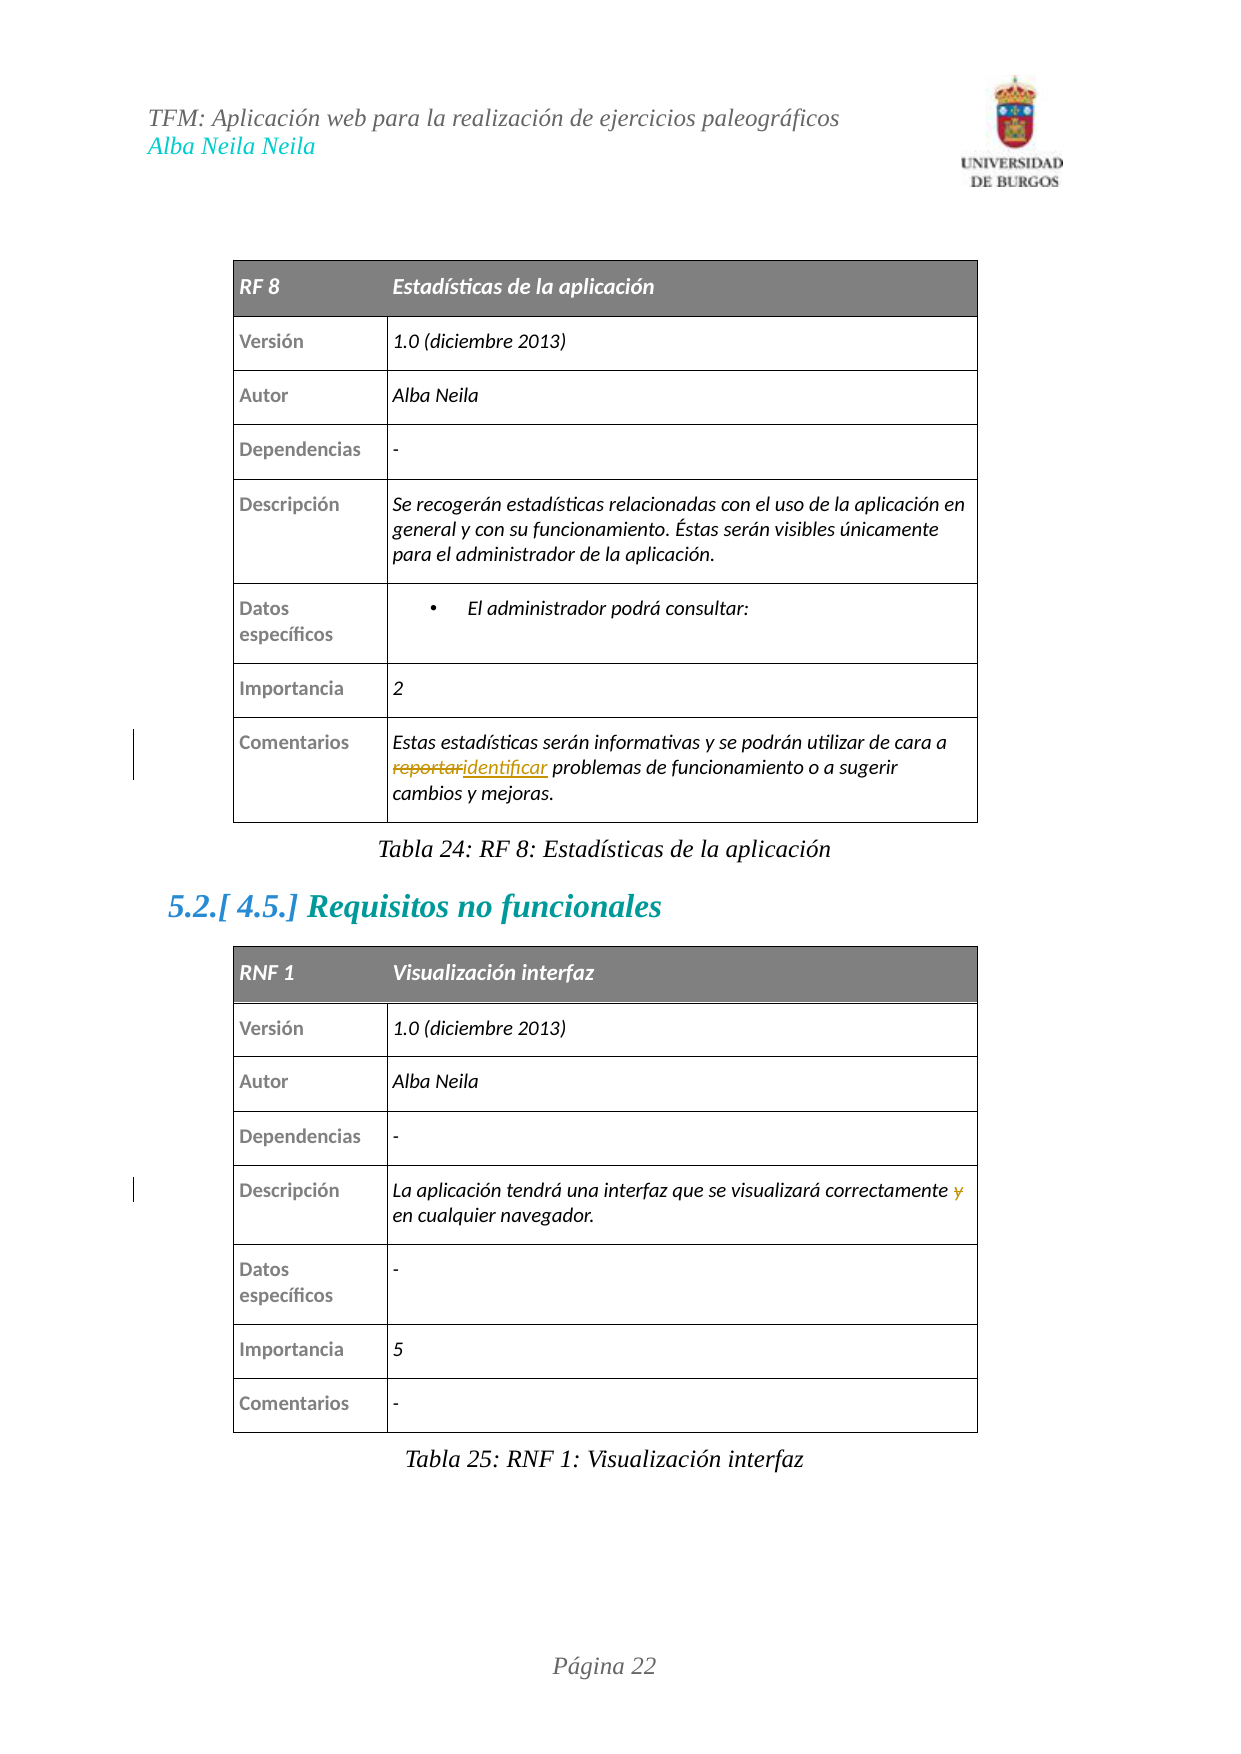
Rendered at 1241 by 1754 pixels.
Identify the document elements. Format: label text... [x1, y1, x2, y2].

table_cell Versión [234, 317, 387, 370]
table_cell Comentarios [234, 718, 387, 822]
table_cell - [388, 1379, 977, 1432]
table_cell Descripción [234, 480, 387, 583]
table_cell Se recogerán estadísticas relacionadas con el uso de la aplicación en general y con su funcionamiento. Éstas serán visibles únicamente para el administrador de la aplicación. [388, 480, 977, 583]
table_cell Importancia [234, 1325, 387, 1378]
table_cell 1.0 (diciembre 2013) [388, 317, 977, 370]
table_cell Estas estadísticas serán informativas y se podrán utilizar de cara a identificar problemas de funcionamiento o a sugerir cambios y mejoras. [388, 718, 977, 822]
subtitle Requisitos no funcionales [159, 887, 1063, 925]
table_cell Datos específicos [234, 1245, 387, 1323]
table_cell - [388, 425, 977, 478]
table_header RF 8 [234, 261, 387, 316]
table_cell Autor [234, 1057, 387, 1111]
table_cell El administrador podrá consultar: [388, 584, 977, 663]
text Tabla 24: RF 8: Estadísticas de la aplicación [148, 834, 1063, 863]
table_cell 5 [388, 1325, 977, 1378]
text Tabla 25: RNF 1: Visualización interfaz [148, 1444, 1063, 1473]
picture [961, 75, 1063, 187]
table_cell Datos específicos [234, 584, 387, 663]
table_cell 2 [388, 664, 977, 717]
table_cell Alba Neila [388, 1057, 977, 1111]
table_cell Descripción [234, 1166, 387, 1244]
table_cell Autor [234, 371, 387, 424]
table_cell Dependencias [234, 425, 387, 478]
table_cell Versión [234, 1004, 387, 1056]
table_header RNF 1 [234, 947, 387, 1002]
table_cell La aplicación tendrá una interfaz que se visualizará correctamente en cualquier navegador. [388, 1166, 977, 1244]
table_cell - [388, 1245, 977, 1323]
table_cell Comentarios [234, 1379, 387, 1432]
table_cell Importancia [234, 664, 387, 717]
table_cell - [388, 1112, 977, 1164]
table_header Estadísticas de la aplicación [387, 261, 977, 316]
table_cell Alba Neila [388, 371, 977, 424]
table_cell Dependencias [234, 1112, 387, 1164]
table_header Visualización interfaz [387, 947, 977, 1002]
table_cell 1.0 (diciembre 2013) [388, 1004, 977, 1056]
